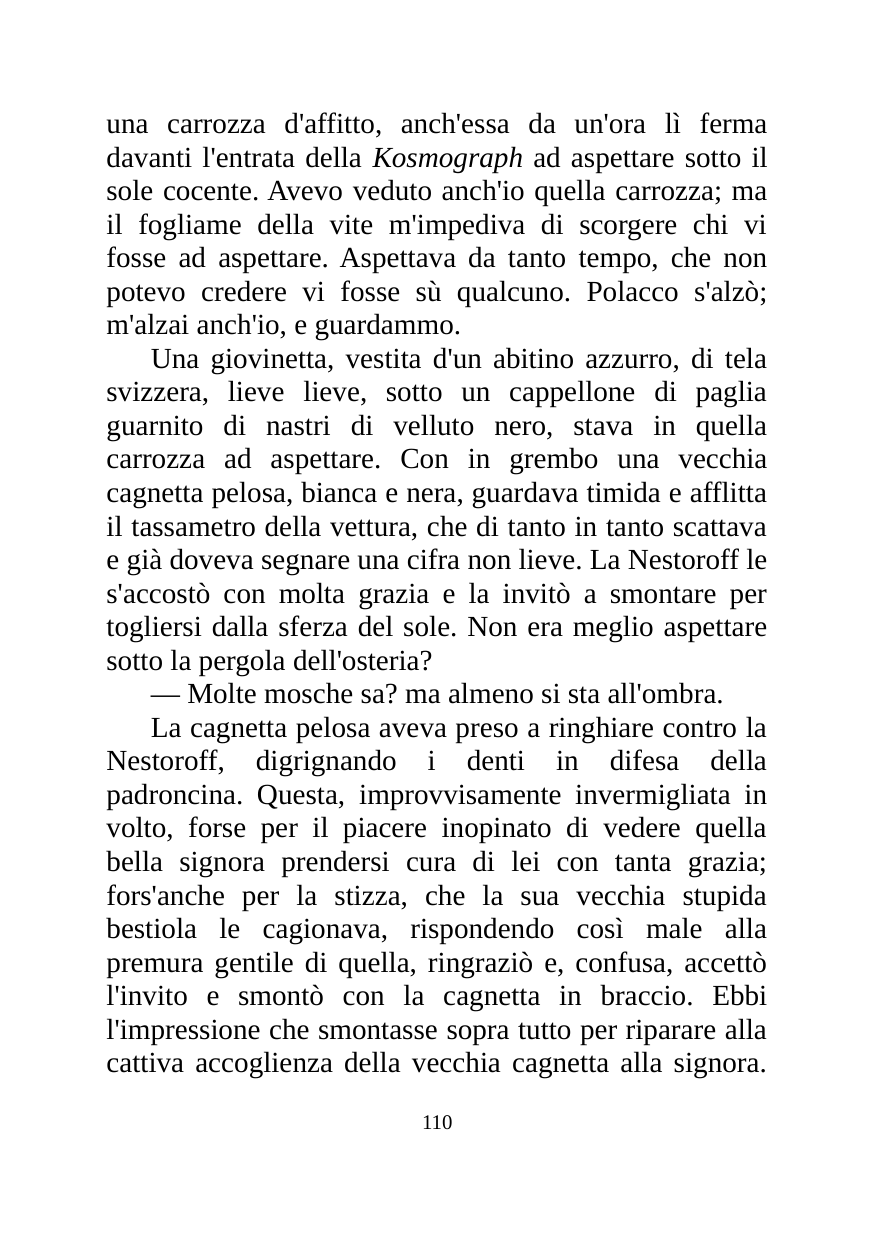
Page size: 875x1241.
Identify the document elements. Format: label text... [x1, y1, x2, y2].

text — Molte mosche sa? ma almeno si sta all'ombra. [106, 676, 768, 710]
text La cagnetta pelosa aveva preso a ringhiare contro la Nestoroff, digrignando i denti in difesa della padroncina. Questa, improvvisamente invermigliata in volto, forse per il piacere inopinato di vedere quella bella signora prendersi cura di lei con tanta grazia; fors'anche per la stizza, che la sua vecchia stupida bestiola le cagionava, rispondendo così male alla premura gentile di quella, ringraziò e, confusa, accettò l'invito e smontò con la cagnetta in braccio. Ebbi l'impressione che smontasse sopra tutto per riparare alla cattiva accoglienza della vecchia cagnetta alla signora. [106, 710, 768, 1079]
text Una giovinetta, vestita d'un abitino azzurro, di tela svizzera, lieve lieve, sotto un cappellone di paglia guarnito di nastri di velluto nero, stava in quella carrozza ad aspettare. Con in grembo una vecchia cagnetta pelosa, bianca e nera, guardava timida e afflitta il tassametro della vettura, che di tanto in tanto scattava e già doveva segnare una cifra non lieve. La Nestoroff le s'accostò con molta grazia e la invitò a smontare per togliersi dalla sferza del sole. Non era meglio aspettare sotto la pergola dell'osteria? [106, 341, 768, 676]
text una carrozza d'affitto, anch'essa da un'ora lì ferma davanti l'entrata della Kosmograph ad aspettare sotto il sole cocente. Avevo veduto anch'io quella carrozza; ma il fogliame della vite m'impediva di scorgere chi vi fosse ad aspettare. Aspettava da tanto tempo, che non potevo credere vi fosse sù qualcuno. Polacco s'alzò; m'alzai anch'io, e guardammo. [106, 106, 768, 341]
